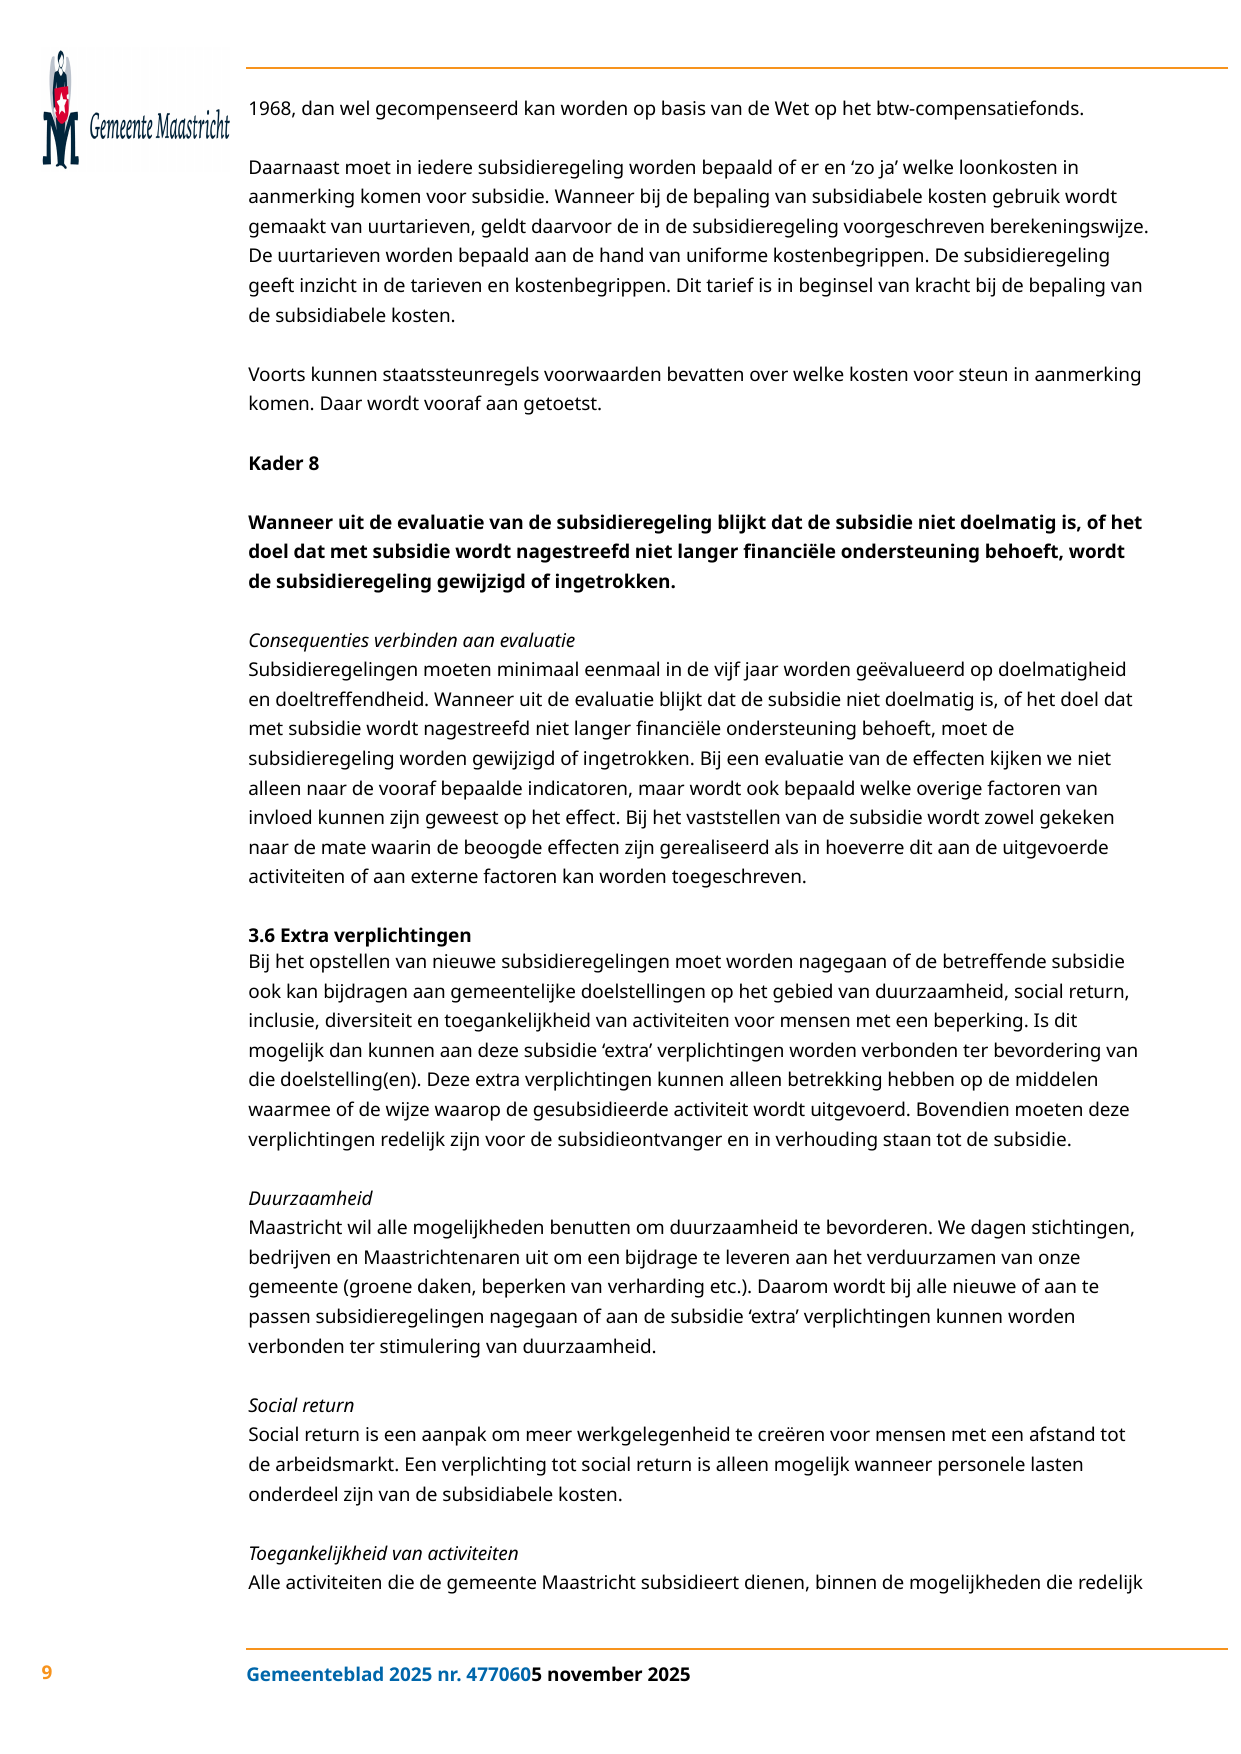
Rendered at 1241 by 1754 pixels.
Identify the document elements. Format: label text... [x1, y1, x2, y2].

text Social return is een aanpak om meer werkgelegenheid te creëren voor mensen met een afstand tot de arbeidsmarkt. Een verplichting tot social return is alleen mogelijk wanneer personele lasten onderdeel zijn van de subsidiabele kosten. [248, 1422, 1152, 1507]
picture [41, 47, 231, 172]
text Social return [248, 1392, 1152, 1418]
text Duurzaamheid [248, 1185, 1152, 1211]
text Toegankelijkheid van activiteiten [248, 1540, 1152, 1566]
text Consequenties verbinden aan evaluatie [248, 627, 1152, 652]
text Bij het opstellen van nieuwe subsidieregelingen moet worden nagegaan of de betreffende subsidie ook kan bijdragen aan gemeentelijke doelstellingen op het gebied van duurzaamheid, social return, inclusie, diversiteit en toegankelijkheid van activiteiten voor mensen met een beperking. Is dit mogelijk dan kunnen aan deze subsidie ‘extra’ verplichtingen worden verbonden ter bevordering van die doelstelling(en). Deze extra verplichtingen kunnen alleen betrekking hebben op de middelen waarmee of de wijze waarop de gesubsidieerde activiteit wordt uitgevoerd. Bovendien moeten deze verplichtingen redelijk zijn voor de subsidieontvanger en in verhouding staan tot de subsidie. [248, 948, 1152, 1152]
text 3.6 Extra verplichtingen [248, 923, 1152, 948]
text Subsidieregelingen moeten minimaal eenmaal in de vijf jaar worden geëvalueerd op doelmatigheid en doeltreffendheid. Wanneer uit de evaluatie blijkt dat de subsidie niet doelmatig is, of het doel dat met subsidie wordt nagestreefd niet langer financiële ondersteuning behoeft, moet de subsidieregeling worden gewijzigd of ingetrokken. Bij een evaluatie van de effecten kijken we niet alleen naar de vooraf bepaalde indicatoren, maar wordt ook bepaald welke overige factoren van invloed kunnen zijn geweest op het effect. Bij het vaststellen van de subsidie wordt zowel gekeken naar de mate waarin de beoogde effecten zijn gerealiseerd als in hoeverre dit aan de uitgevoerde activiteiten of aan externe factoren kan worden toegeschreven. [248, 656, 1152, 889]
text Maastricht wil alle mogelijkheden benutten om duurzaamheid te bevorderen. We dagen stichtingen, bedrijven en Maastrichtenaren uit om een bijdrage te leveren aan het verduurzamen van onze gemeente (groene daken, beperken van verharding etc.). Daarom wordt bij alle nieuwe of aan te passen subsidieregelingen nagegaan of aan de subsidie ‘extra’ verplichtingen kunnen worden verbonden ter stimulering van duurzaamheid. [248, 1214, 1152, 1359]
text Daarnaast moet in iedere subsidieregeling worden bepaald of er en ‘zo ja’ welke loonkosten in aanmerking komen voor subsidie. Wanneer bij de bepaling van subsidiabele kosten gebruik wordt gemaakt van uurtarieven, geldt daarvoor de in de subsidieregeling voorgeschreven berekeningswijze. De uurtarieven worden bepaald aan de hand van uniforme kostenbegrippen. De subsidieregeling geeft inzicht in de tarieven en kostenbegrippen. Dit tarief is in beginsel van kracht bij de bepaling van de subsidiabele kosten. [248, 154, 1152, 328]
text 1968, dan wel gecompenseerd kan worden op basis van de Wet op het btw-compensatiefonds. [248, 95, 1152, 121]
text Voorts kunnen staatssteunregels voorwaarden bevatten over welke kosten voor steun in aanmerking komen. Daar wordt vooraf aan getoetst. [248, 361, 1152, 416]
text Alle activiteiten die de gemeente Maastricht subsidieert dienen, binnen de mogelijkheden die redelijk [248, 1569, 1152, 1595]
table_header Kader 8 Wanneer uit de evaluatie van de subsidieregeling blijkt dat de subsidie niet doelmatig is, of het doel dat met subsidie wordt nagestreefd niet langer financiële ondersteuning behoeft, wordt de subsidieregeling gewijzigd of ingetrokken. [248, 450, 1152, 594]
